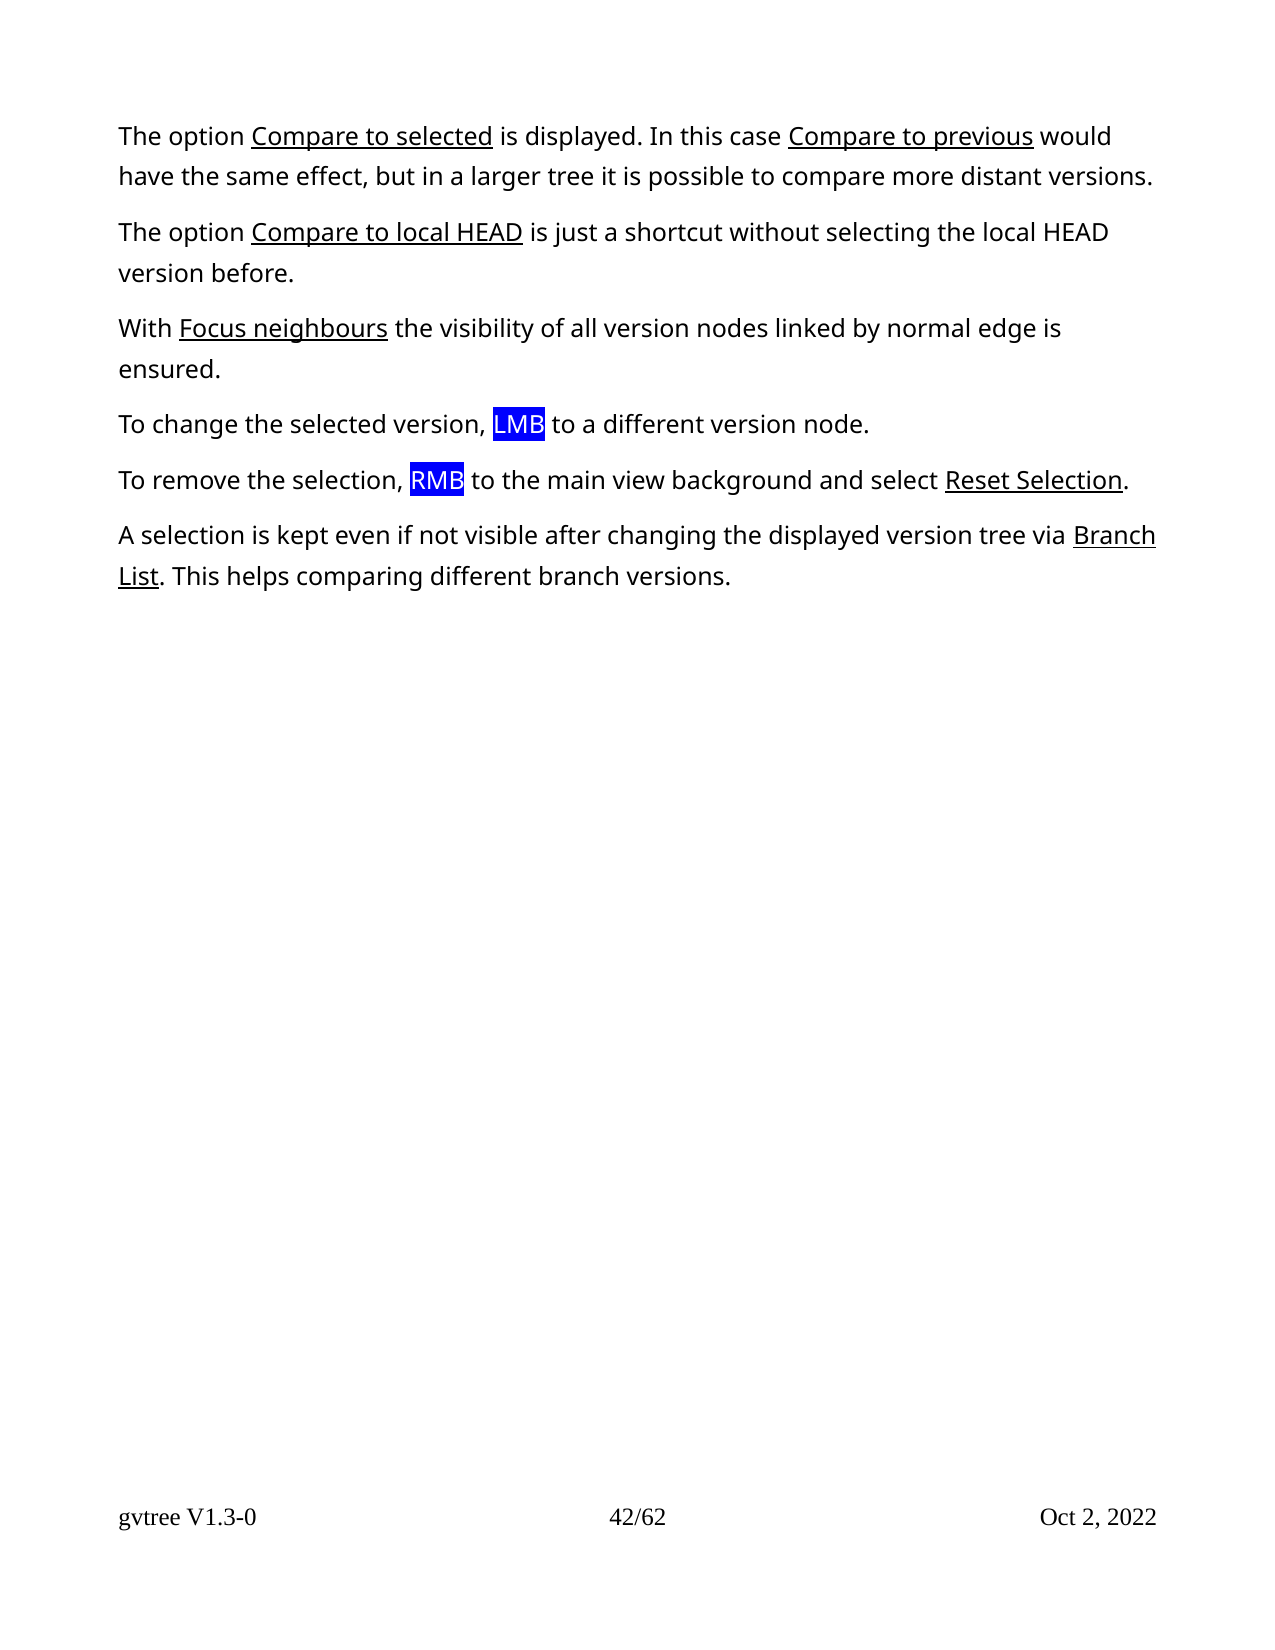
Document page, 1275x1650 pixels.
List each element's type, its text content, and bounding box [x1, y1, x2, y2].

text With Focus neighbours the visibility of all version nodes linked by normal edge is ensured. [118, 311, 1157, 386]
text The option Compare to local HEAD is just a shortcut without selecting the local HEAD version before. [118, 214, 1157, 289]
text The option Compare to selected is displayed. In this case Compare to previous would have the same effect, but in a larger tree it is possible to compare more distant versions. [118, 118, 1157, 193]
text A selection is kept even if not visible after changing the displayed version tree via Branch List. This helps comparing different branch versions. [118, 518, 1157, 593]
text To change the selected version, LMB to a different version node. [118, 407, 1157, 441]
text To remove the selection, RMB to the main view background and select Reset Selection. [118, 462, 1157, 496]
